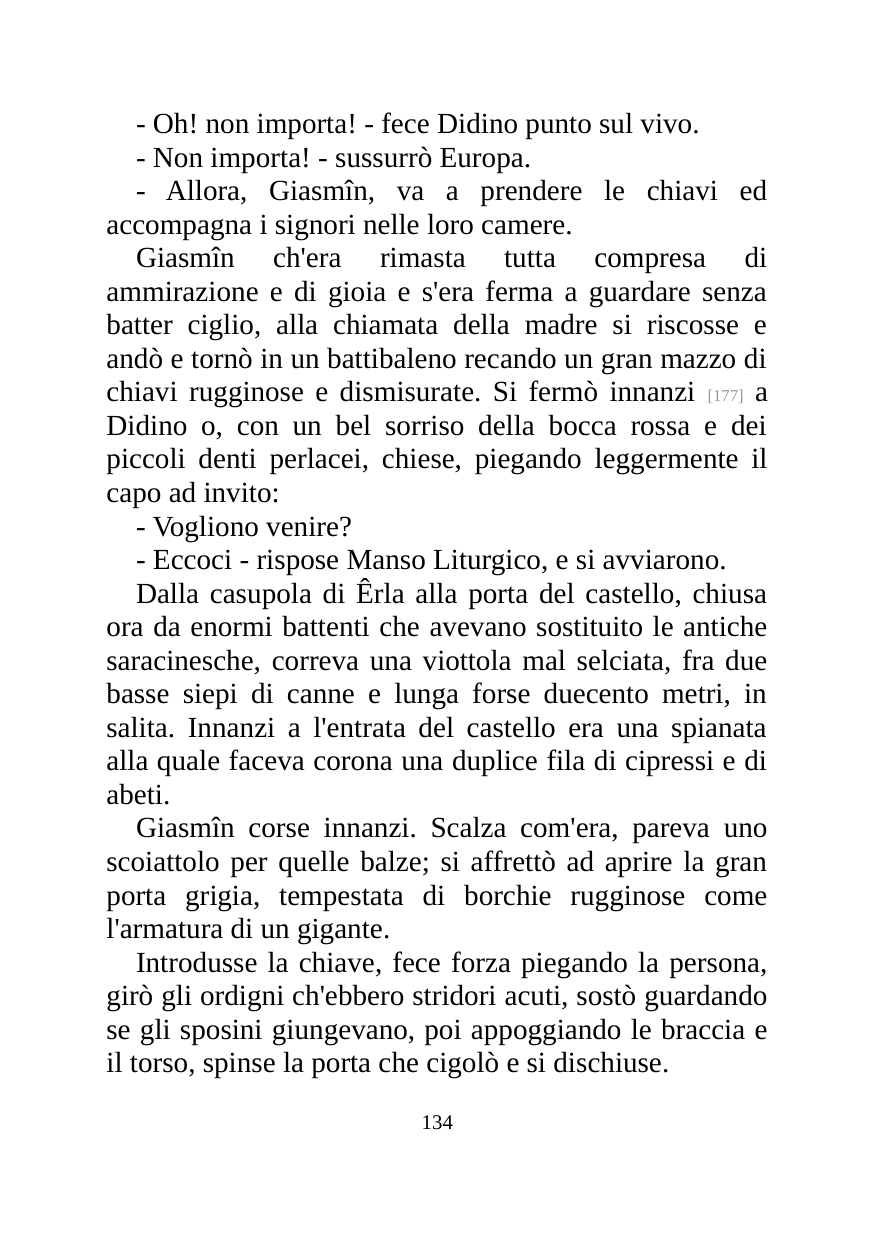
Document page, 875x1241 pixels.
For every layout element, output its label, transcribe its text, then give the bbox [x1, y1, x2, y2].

text Giasmîn corse innanzi. Scalza com'era, pareva uno scoiattolo per quelle balze; si affrettò ad aprire la gran porta grigia, tempestata di borchie rugginose come l'armatura di un gigante. [106, 811, 768, 945]
text - Eccoci - rispose Manso Liturgico, e si avviarono. [106, 542, 768, 576]
text - Oh! non importa! - fece Didino punto sul vivo. [106, 106, 768, 140]
text - Allora, Giasmîn, va a prendere le chiavi ed accompagna i signori nelle loro camere. [106, 173, 768, 240]
text - Vogliono venire? [106, 509, 768, 542]
text Introdusse la chiave, fece forza piegando la persona, girò gli ordigni ch'ebbero stridori acuti, sostò guardando se gli sposini giungevano, poi appoggiando le braccia e il torso, spinse la porta che cigolò e si dischiuse. [106, 945, 768, 1079]
text Giasmîn ch'era rimasta tutta compresa di ammirazione e di gioia e s'era ferma a guardare senza batter ciglio, alla chiamata della madre si riscosse e andò e tornò in un battibaleno recando un gran mazzo di chiavi rugginose e dismisurate. Si fermò innanzi [177] a Didino o, con un bel sorriso della bocca rossa e dei piccoli denti perlacei, chiese, piegando leggermente il capo ad invito: [106, 240, 768, 509]
text Dalla casupola di Êrla alla porta del castello, chiusa ora da enormi battenti che avevano sostituito le antiche saracinesche, correva una viottola mal selciata, fra due basse siepi di canne e lunga forse duecento metri, in salita. Innanzi a l'entrata del castello era una spianata alla quale faceva corona una duplice fila di cipressi e di abeti. [106, 576, 768, 811]
text - Non importa! - sussurrò Europa. [106, 140, 768, 173]
